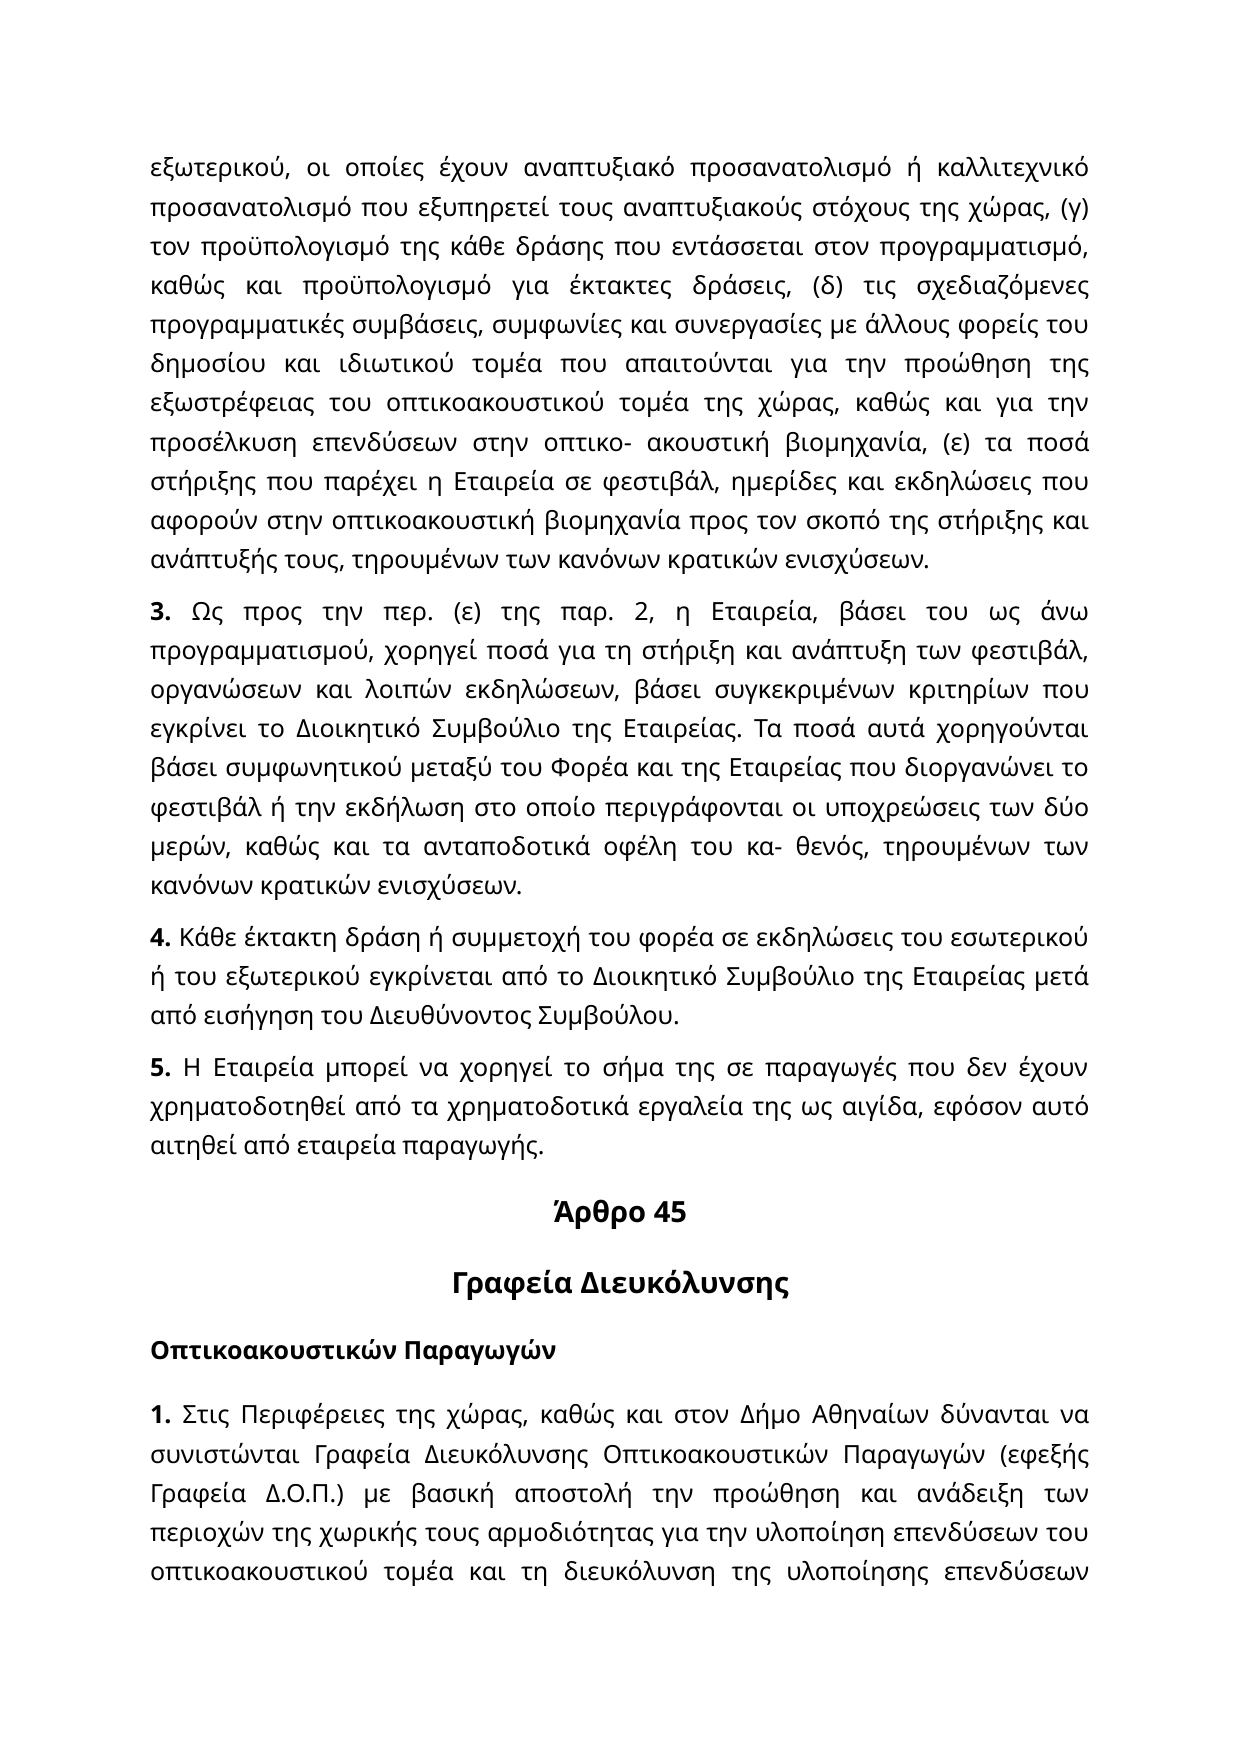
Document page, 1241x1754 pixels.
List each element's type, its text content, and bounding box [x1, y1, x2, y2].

text εξωτερικού, οι οποίες έχουν αναπτυξιακό προσανατολισμό ή καλλιτεχνικό προσανατολισμό που εξυπηρετεί τους αναπτυξιακούς στόχους της χώρας, (γ) τον προϋπολογισμό της κάθε δράσης που εντάσσεται στον προγραμματισμό, καθώς και προϋπολογισμό για έκτακτες δράσεις, (δ) τις σχεδιαζόμενες προγραμματικές συμβάσεις, συμφωνίες και συνεργασίες με άλλους φορείς του δημοσίου και ιδιωτικού τομέα που απαιτούνται για την προώθηση της εξωστρέφειας του οπτικοακουστικού τομέα της χώρας, καθώς και για την προσέλκυση επενδύσεων στην οπτικο- ακουστική βιομηχανία, (ε) τα ποσά στήριξης που παρέχει η Εταιρεία σε φεστιβάλ, ημερίδες και εκδηλώσεις που αφορούν στην οπτικοακουστική βιομηχανία προς τον σκοπό της στήριξης και ανάπτυξής τους, τηρουμένων των κανόνων κρατικών ενισχύσεων. [150, 150, 1090, 576]
text 5. Η Εταιρεία μπορεί να χορηγεί το σήμα της σε παραγωγές που δεν έχουν χρηματοδοτηθεί από τα χρηματοδοτικά εργαλεία της ως αιγίδα, εφόσον αυτό αιτηθεί από εταιρεία παραγωγής. [150, 1049, 1090, 1162]
subtitle Γραφεία Διευκόλυνσης [150, 1262, 1090, 1302]
subtitle Άρθρο 45 [150, 1192, 1090, 1231]
text Οπτικοακουστικών Παραγωγών [150, 1333, 1090, 1367]
text 4. Κάθε έκτακτη δράση ή συμμετοχή του φορέα σε εκδηλώσεις του εσωτερικού ή του εξωτερικού εγκρίνεται από το Διοικητικό Συμβούλιο της Εταιρείας μετά από εισήγηση του Διευθύνοντος Συμβούλου. [150, 919, 1090, 1032]
text 3. Ως προς την περ. (ε) της παρ. 2, η Εταιρεία, βάσει του ως άνω προγραμματισμού, χορηγεί ποσά για τη στήριξη και ανάπτυξη των φεστιβάλ, οργανώσεων και λοιπών εκδηλώσεων, βάσει συγκεκριμένων κριτηρίων που εγκρίνει το Διοικητικό Συμβούλιο της Εταιρείας. Τα ποσά αυτά χορηγούνται βάσει συμφωνητικού μεταξύ του Φορέα και της Εταιρείας που διοργανώνει το φεστιβάλ ή την εκδήλωση στο οποίο περιγράφονται οι υποχρεώσεις των δύο μερών, καθώς και τα ανταποδοτικά οφέλη του κα- θενός, τηρουμένων των κανόνων κρατικών ενισχύσεων. [150, 593, 1090, 902]
text 1. Στις Περιφέρειες της χώρας, καθώς και στον Δήμο Αθηναίων δύνανται να συνιστώνται Γραφεία Διευκόλυνσης Οπτικοακουστικών Παραγωγών (εφεξής Γραφεία Δ.Ο.Π.) με βασική αποστολή την προώθηση και ανάδειξη των περιοχών της χωρικής τους αρμοδιότητας για την υλοποίηση επενδύσεων του οπτικοακουστικού τομέα και τη διευκόλυνση της υλοποίησης επενδύσεων [150, 1397, 1090, 1588]
